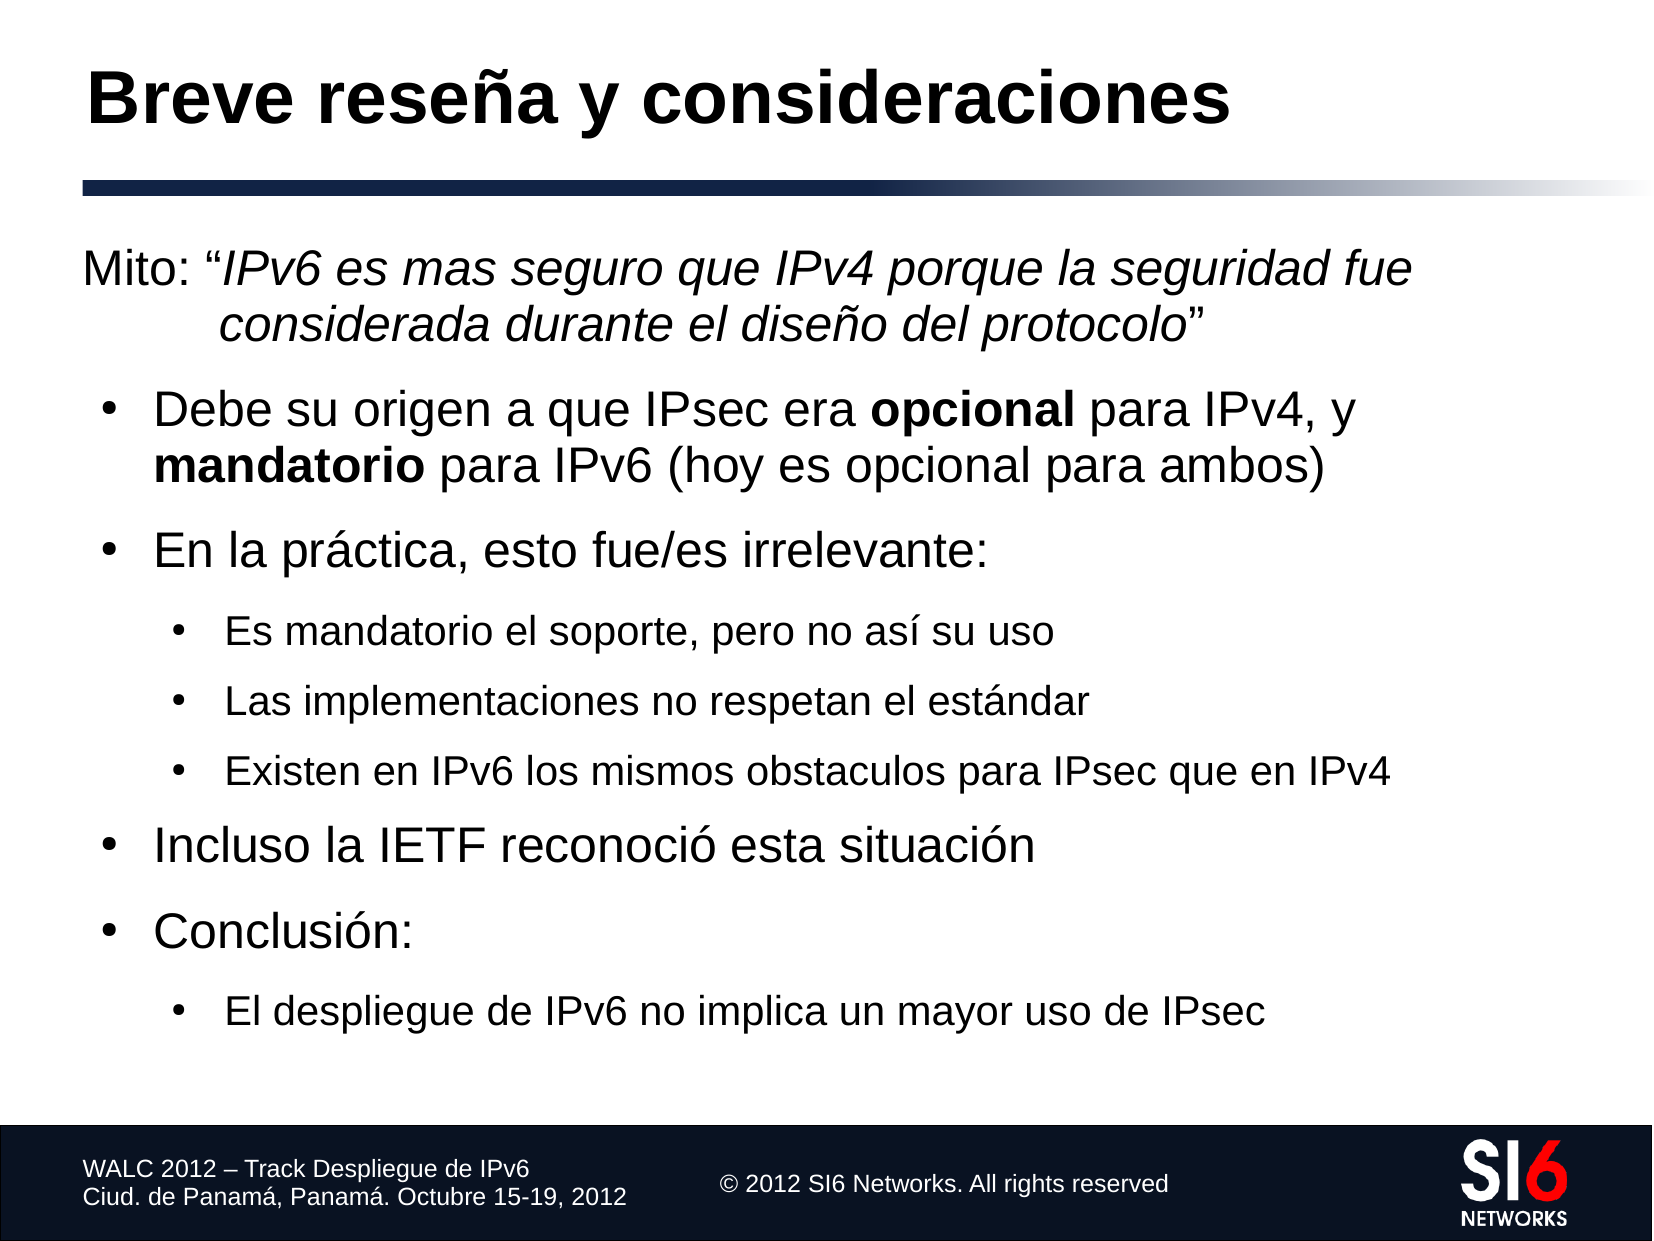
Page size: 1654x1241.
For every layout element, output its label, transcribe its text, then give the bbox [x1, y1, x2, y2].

title Breve reseña y consideraciones [86, 30, 1576, 166]
list Mito: “IPv6 es mas seguro que IPv4 porque la seguridad fue considerada durante el diseño del protocolo” Debe su origen a que IPsec era opcional para IPv4, y mandatorio para IPv6 (hoy es opcional para ambos) En la práctica, esto fue/es irrelevante: Es mandatorio el soporte, pero no así su uso Las implementaciones no respetan el estándar Existen en IPv6 los mismos obstaculos para IPsec que en IPv4 Incluso la IETF reconoció esta situación Conclusión: El despliegue de IPv6 no implica un mayor uso de IPsec [82, 240, 1571, 1109]
picture [1461, 1139, 1567, 1226]
